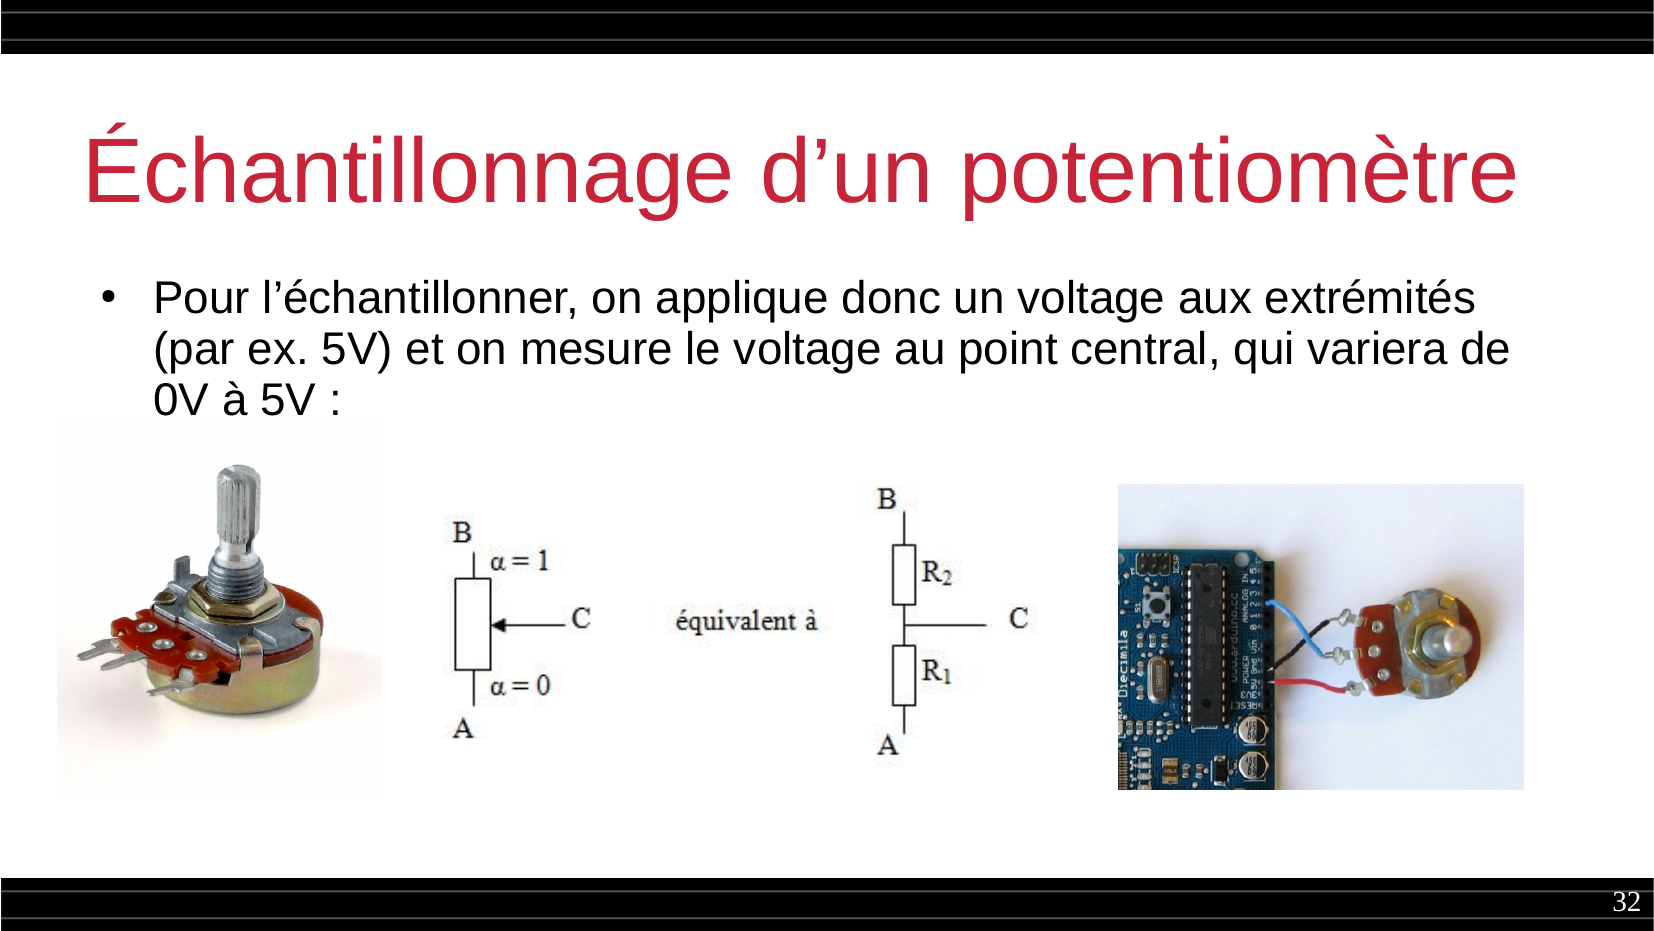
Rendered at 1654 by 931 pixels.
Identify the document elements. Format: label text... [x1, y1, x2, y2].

picture [1118, 484, 1524, 790]
list Pour l’échantillonner, on applique donc un voltage aux extrémités (par ex. 5V) et on mesure le voltage au point central, qui variera de 0V à 5V : [82, 271, 1571, 758]
title Échantillonnage d’un potentiomètre [82, 92, 1571, 249]
picture [1, 0, 1654, 54]
picture [57, 419, 381, 799]
picture [414, 485, 1052, 770]
picture [1, 878, 1654, 931]
